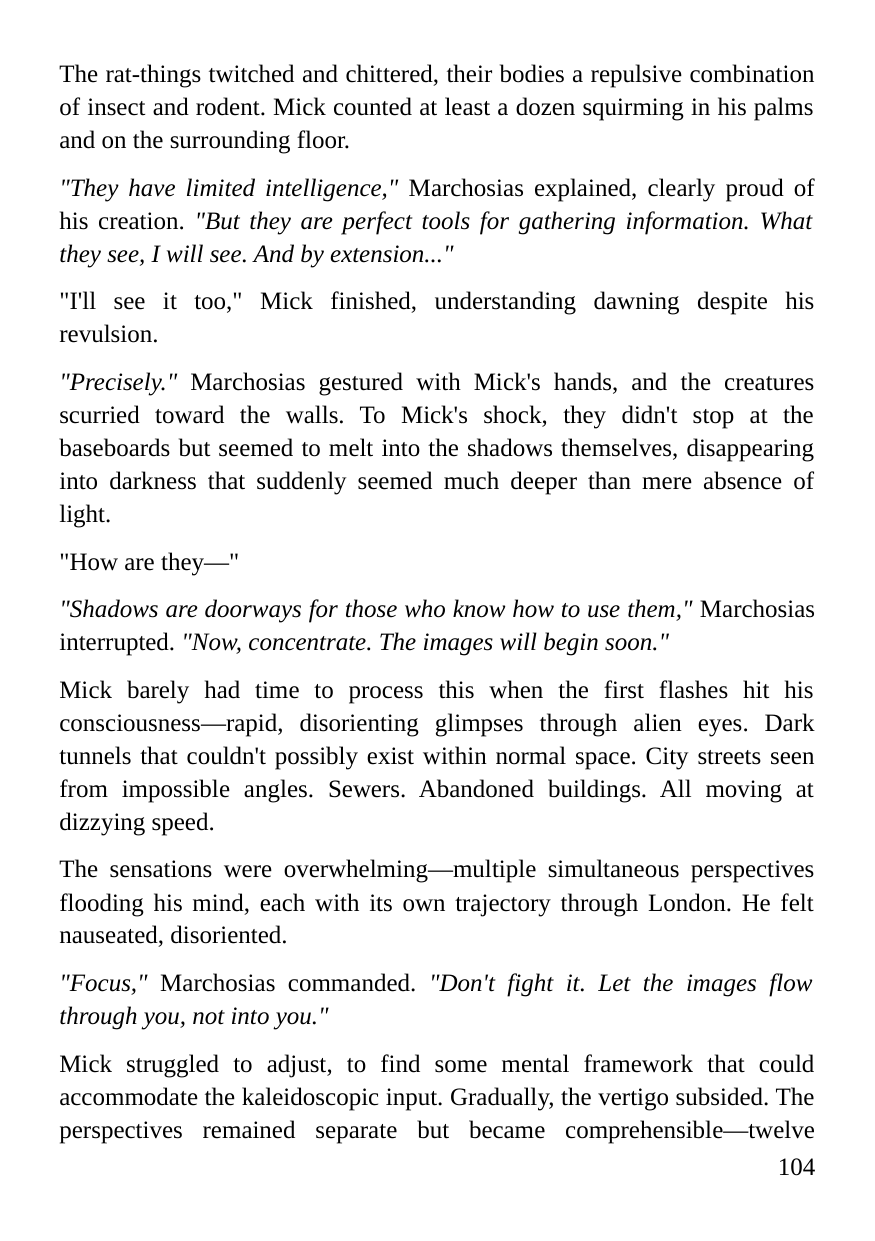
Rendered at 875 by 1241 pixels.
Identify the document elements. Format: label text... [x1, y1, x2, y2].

text "Focus," Marchosias commanded. "Don't fight it. Let the images flow through you, not into you." [59, 968, 815, 1030]
text "How are they—" [59, 547, 815, 575]
text Mick struggled to adjust, to find some mental framework that could accommodate the kaleidoscopic input. Gradually, the vertigo subsided. The perspectives remained separate but became comprehensible—twelve [59, 1049, 815, 1144]
text "I'll see it too," Mick finished, understanding dawning despite his revulsion. [59, 286, 815, 348]
text The sensations were overwhelming—multiple simultaneous perspectives flooding his mind, each with its own trajectory through London. He felt nauseated, disoriented. [59, 854, 815, 949]
text The rat-things twitched and chittered, their bodies a repulsive combination of insect and rodent. Mick counted at least a dozen squirming in his palms and on the surrounding floor. [59, 59, 815, 154]
text "They have limited intelligence," Marchosias explained, clearly proud of his creation. "But they are perfect tools for gathering information. What they see, I will see. And by extension..." [59, 173, 815, 267]
text "Precisely." Marchosias gestured with Mick's hands, and the creatures scurried toward the walls. To Mick's shock, they didn't stop at the baseboards but seemed to melt into the shadows themselves, disappearing into darkness that suddenly seemed much deeper than mere absence of light. [59, 367, 815, 528]
text "Shadows are doorways for those who know how to use them," Marchosias interrupted. "Now, concentrate. The images will begin soon." [59, 594, 815, 656]
text Mick barely had time to process this when the first flashes hit his consciousness—rapid, disorienting glimpses through alien eyes. Dark tunnels that couldn't possibly exist within normal space. City streets seen from impossible angles. Sewers. Abandoned buildings. All moving at dizzying speed. [59, 675, 815, 836]
